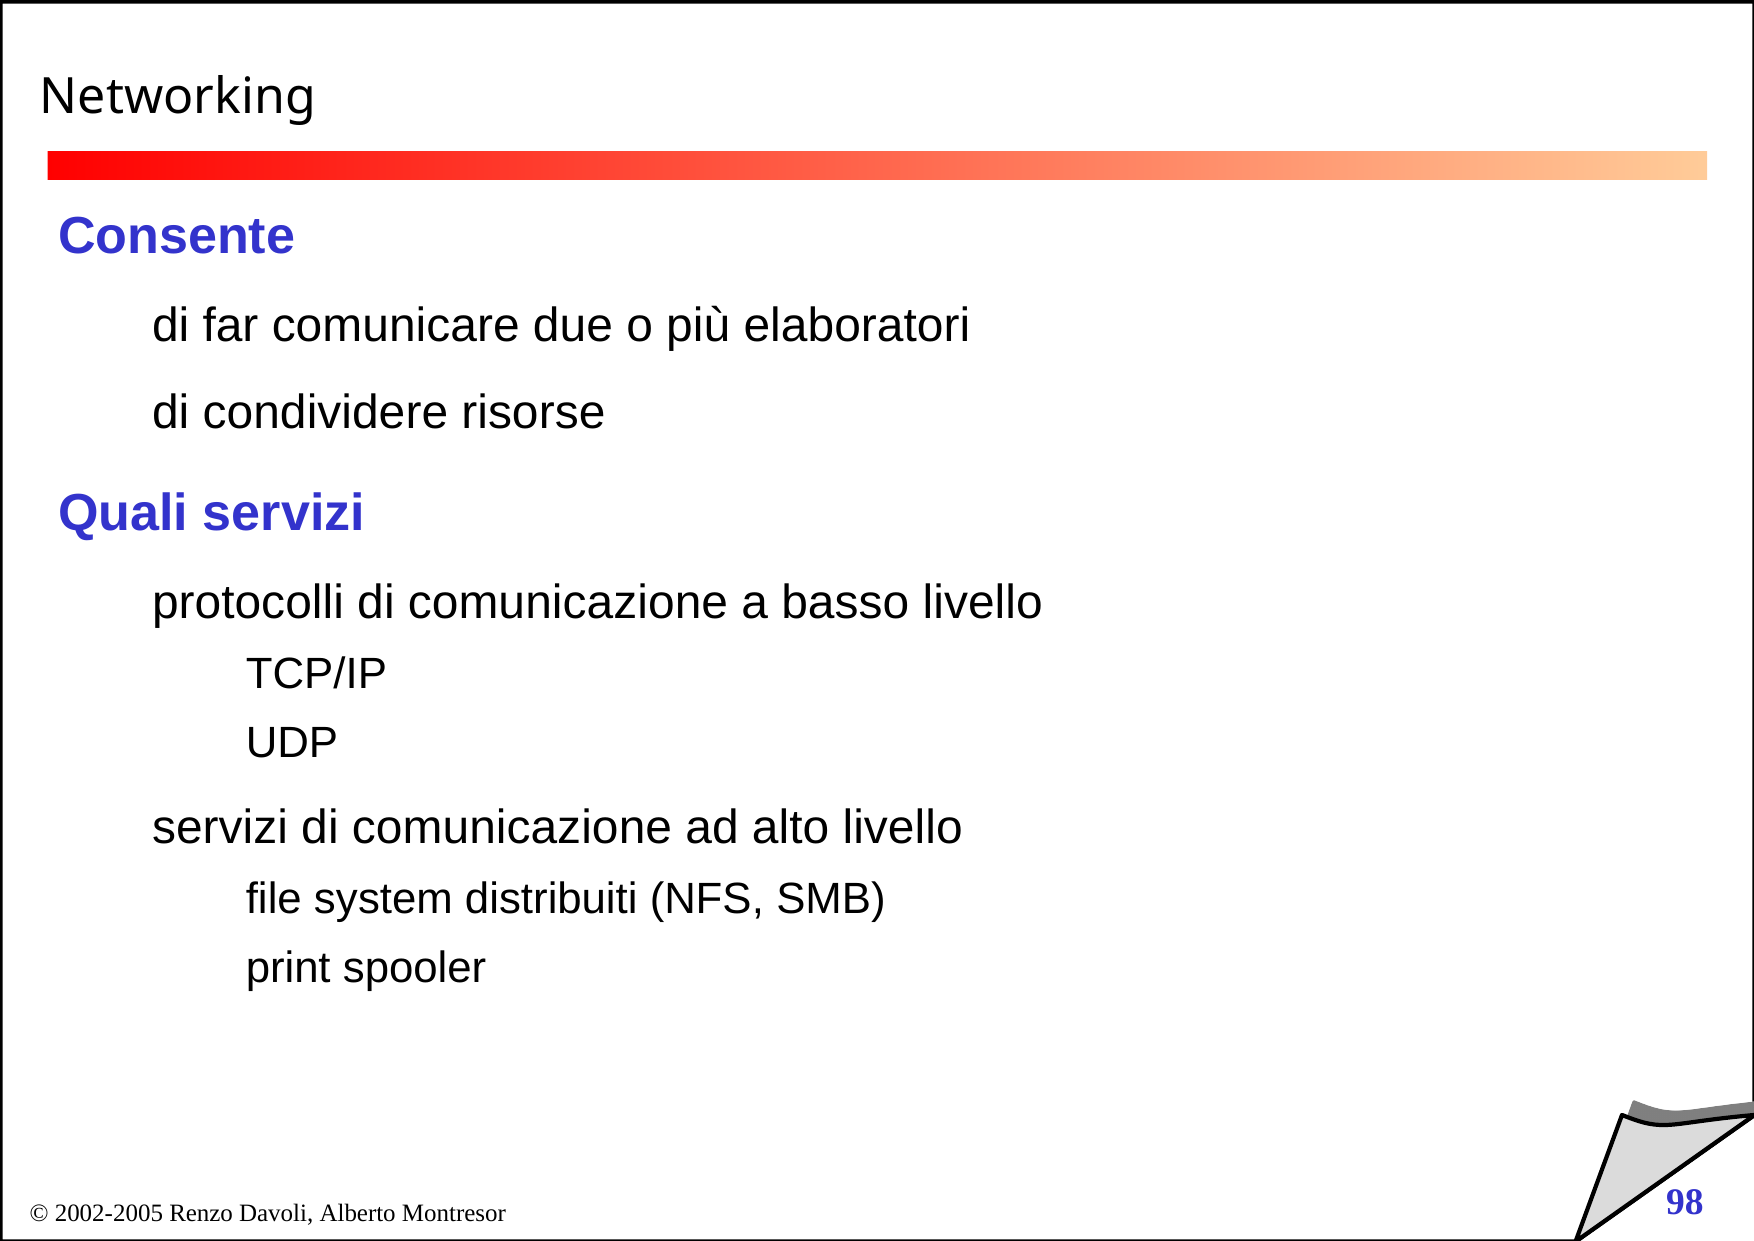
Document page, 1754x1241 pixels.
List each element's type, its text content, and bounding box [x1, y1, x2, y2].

list Consente di far comunicare due o più elaboratori di condividere risorse Quali servizi protocolli di comunicazione a basso livello TCP/IP UDP servizi di comunicazione ad alto livello file system distribuiti (NFS, SMB) print spooler [58, 206, 1696, 1030]
title Networking [40, 49, 1713, 144]
